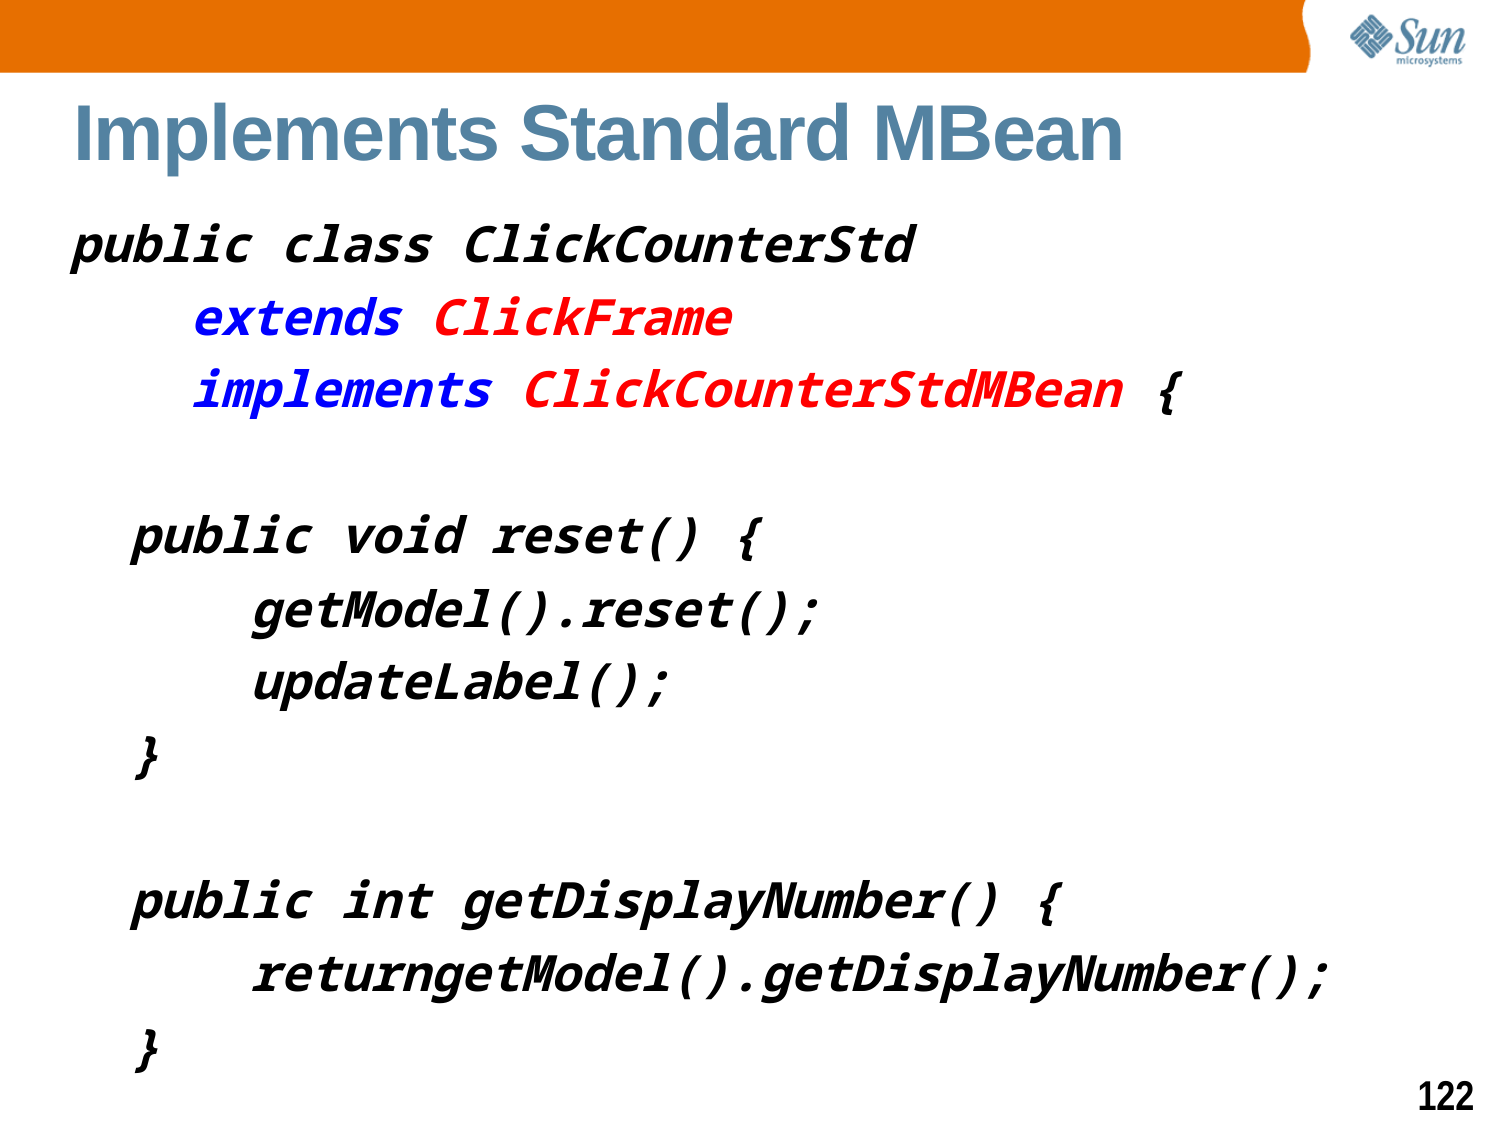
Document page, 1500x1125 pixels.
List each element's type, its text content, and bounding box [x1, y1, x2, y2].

title Implements Standard MBean [73, 96, 1436, 201]
picture [0, 0, 1500, 75]
text_box public class ClickCounterStd extends ClickFrame implements ClickCounterStdMBean { public void reset() { getModel().reset(); updateLabel(); } public int getDisplayNumber() { returngetModel().getDisplayNumber(); } . . . . . . } [70, 215, 1446, 1100]
